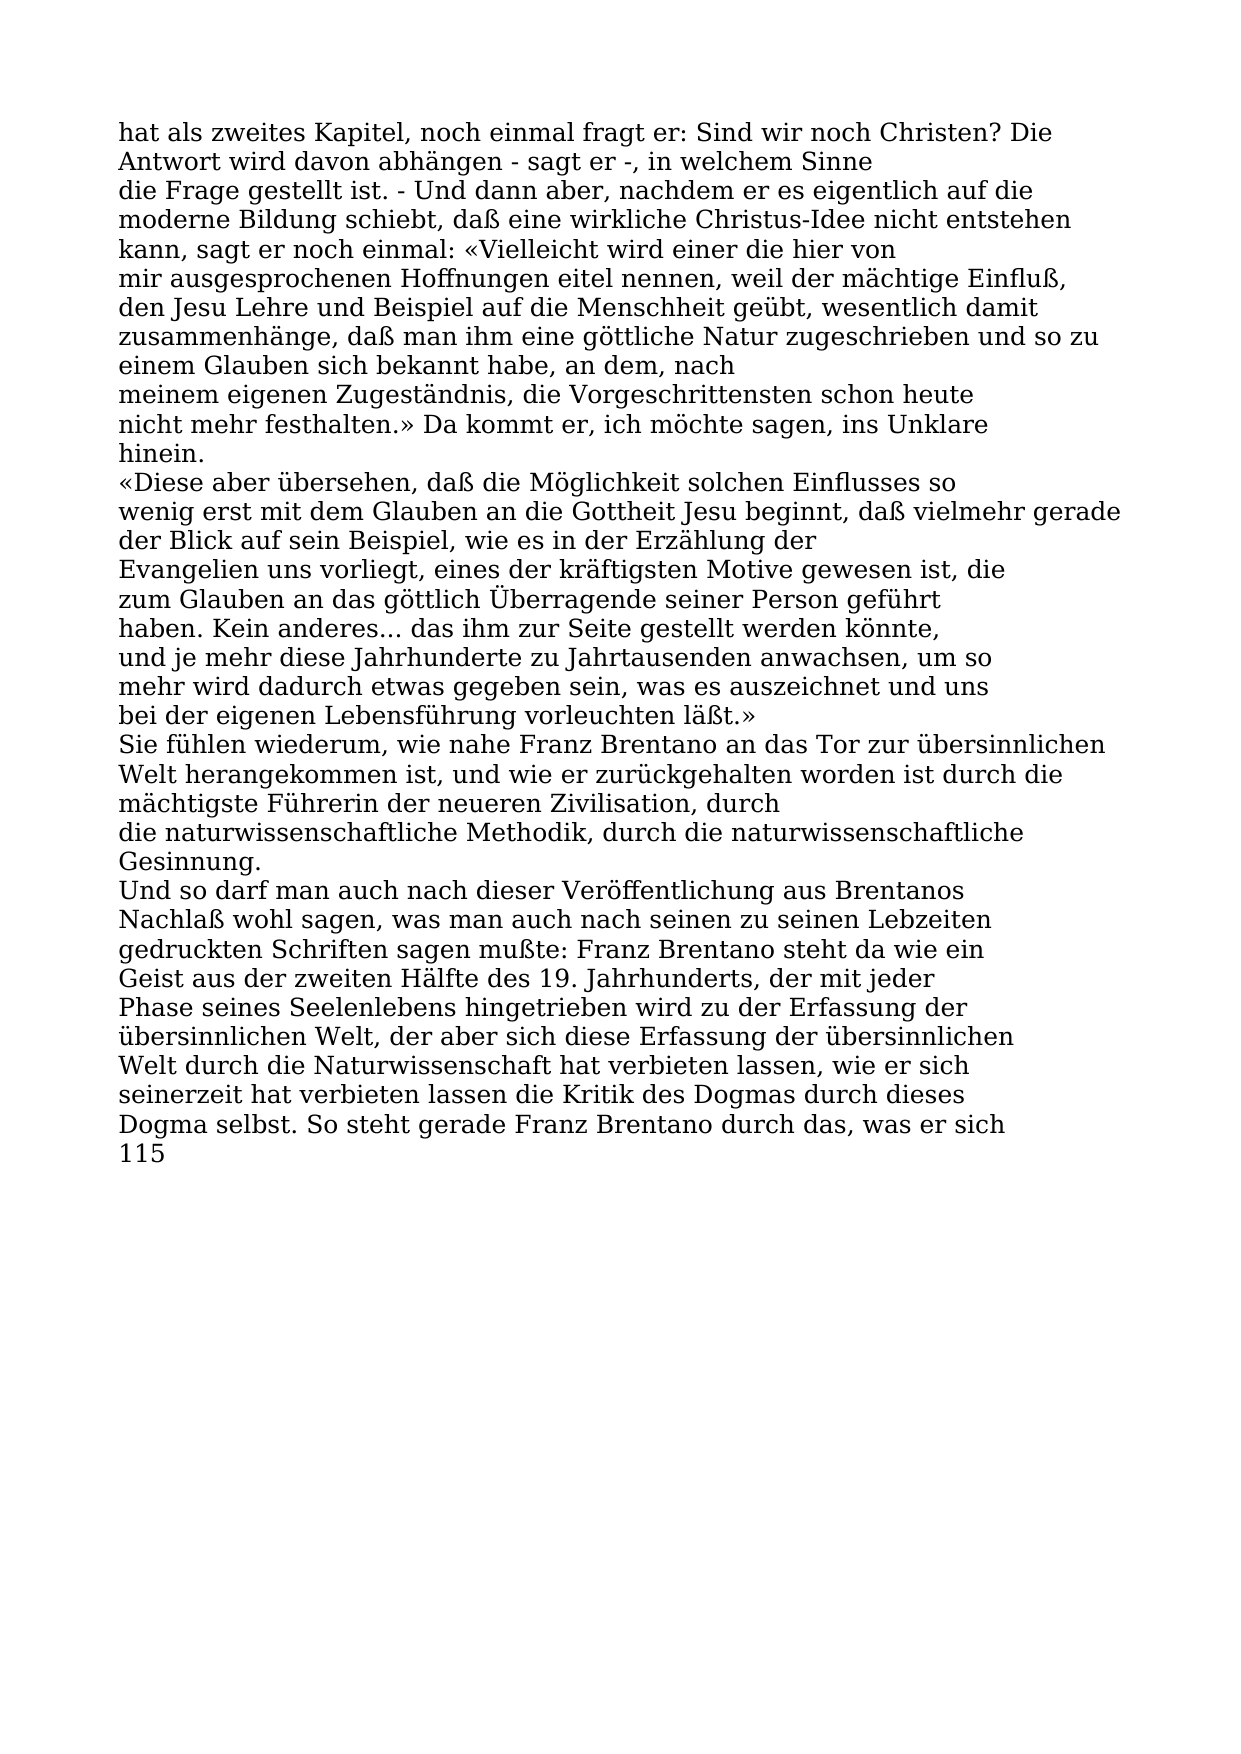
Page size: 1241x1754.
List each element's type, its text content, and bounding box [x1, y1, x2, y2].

text gedruckten Schriften sagen mußte: Franz Brentano steht da wie ein [118, 935, 1122, 964]
text Evangelien uns vorliegt, eines der kräftigsten Motive gewesen ist, die [118, 556, 1122, 585]
text 115 [118, 1139, 1122, 1168]
text Phase seines Seelenlebens hingetrieben wird zu der Erfassung der [118, 993, 1122, 1022]
text Gesinnung. [118, 847, 1122, 876]
text zum Glauben an das göttlich Überragende seiner Person geführt [118, 585, 1122, 614]
text die naturwissenschaftliche Methodik, durch die naturwissenschaftliche [118, 818, 1122, 847]
text mehr wird dadurch etwas gegeben sein, was es auszeichnet und uns [118, 672, 1122, 701]
text meinem eigenen Zugeständnis, die Vorgeschrittensten schon heute [118, 381, 1122, 410]
text Und so darf man auch nach dieser Veröffentlichung aus Brentanos [118, 876, 1122, 906]
text seinerzeit hat verbieten lassen die Kritik des Dogmas durch dieses [118, 1081, 1122, 1110]
text Welt durch die Naturwissenschaft hat verbieten lassen, wie er sich [118, 1051, 1122, 1081]
text haben. Kein anderes... das ihm zur Seite gestellt werden könnte, [118, 614, 1122, 643]
text hat als zweites Kapitel, noch einmal fragt er: Sind wir noch Christen? Die Antwort wird davon abhängen - sagt er -, in welchem Sinne [118, 118, 1122, 176]
text «Diese aber übersehen, daß die Möglichkeit solchen Einflusses so [118, 468, 1122, 497]
text wenig erst mit dem Glauben an die Gottheit Jesu beginnt, daß vielmehr gerade der Blick auf sein Beispiel, wie es in der Erzählung der [118, 497, 1122, 556]
text die Frage gestellt ist. - Und dann aber, nachdem er es eigentlich auf die [118, 176, 1122, 206]
text übersinnlichen Welt, der aber sich diese Erfassung der übersinnlichen [118, 1022, 1122, 1051]
text mir ausgesprochenen Hoffnungen eitel nennen, weil der mächtige Einfluß, den Jesu Lehre und Beispiel auf die Menschheit geübt, wesentlich damit zusammenhänge, daß man ihm eine göttliche Natur zugeschrieben und so zu einem Glauben sich bekannt habe, an dem, nach [118, 264, 1122, 381]
text hinein. [118, 439, 1122, 468]
text bei der eigenen Lebensführung vorleuchten läßt.» [118, 701, 1122, 731]
text Dogma selbst. So steht gerade Franz Brentano durch das, was er sich [118, 1110, 1122, 1139]
text Sie fühlen wiederum, wie nahe Franz Brentano an das Tor zur übersinnlichen Welt herangekommen ist, und wie er zurückgehalten worden ist durch die mächtigste Führerin der neueren Zivilisation, durch [118, 731, 1122, 818]
text moderne Bildung schiebt, daß eine wirkliche Christus-Idee nicht entstehen kann, sagt er noch einmal: «Vielleicht wird einer die hier von [118, 206, 1122, 264]
text Nachlaß wohl sagen, was man auch nach seinen zu seinen Lebzeiten [118, 906, 1122, 935]
text Geist aus der zweiten Hälfte des 19. Jahrhunderts, der mit jeder [118, 964, 1122, 993]
text und je mehr diese Jahrhunderte zu Jahrtausenden anwachsen, um so [118, 643, 1122, 672]
text nicht mehr festhalten.» Da kommt er, ich möchte sagen, ins Unklare [118, 410, 1122, 439]
